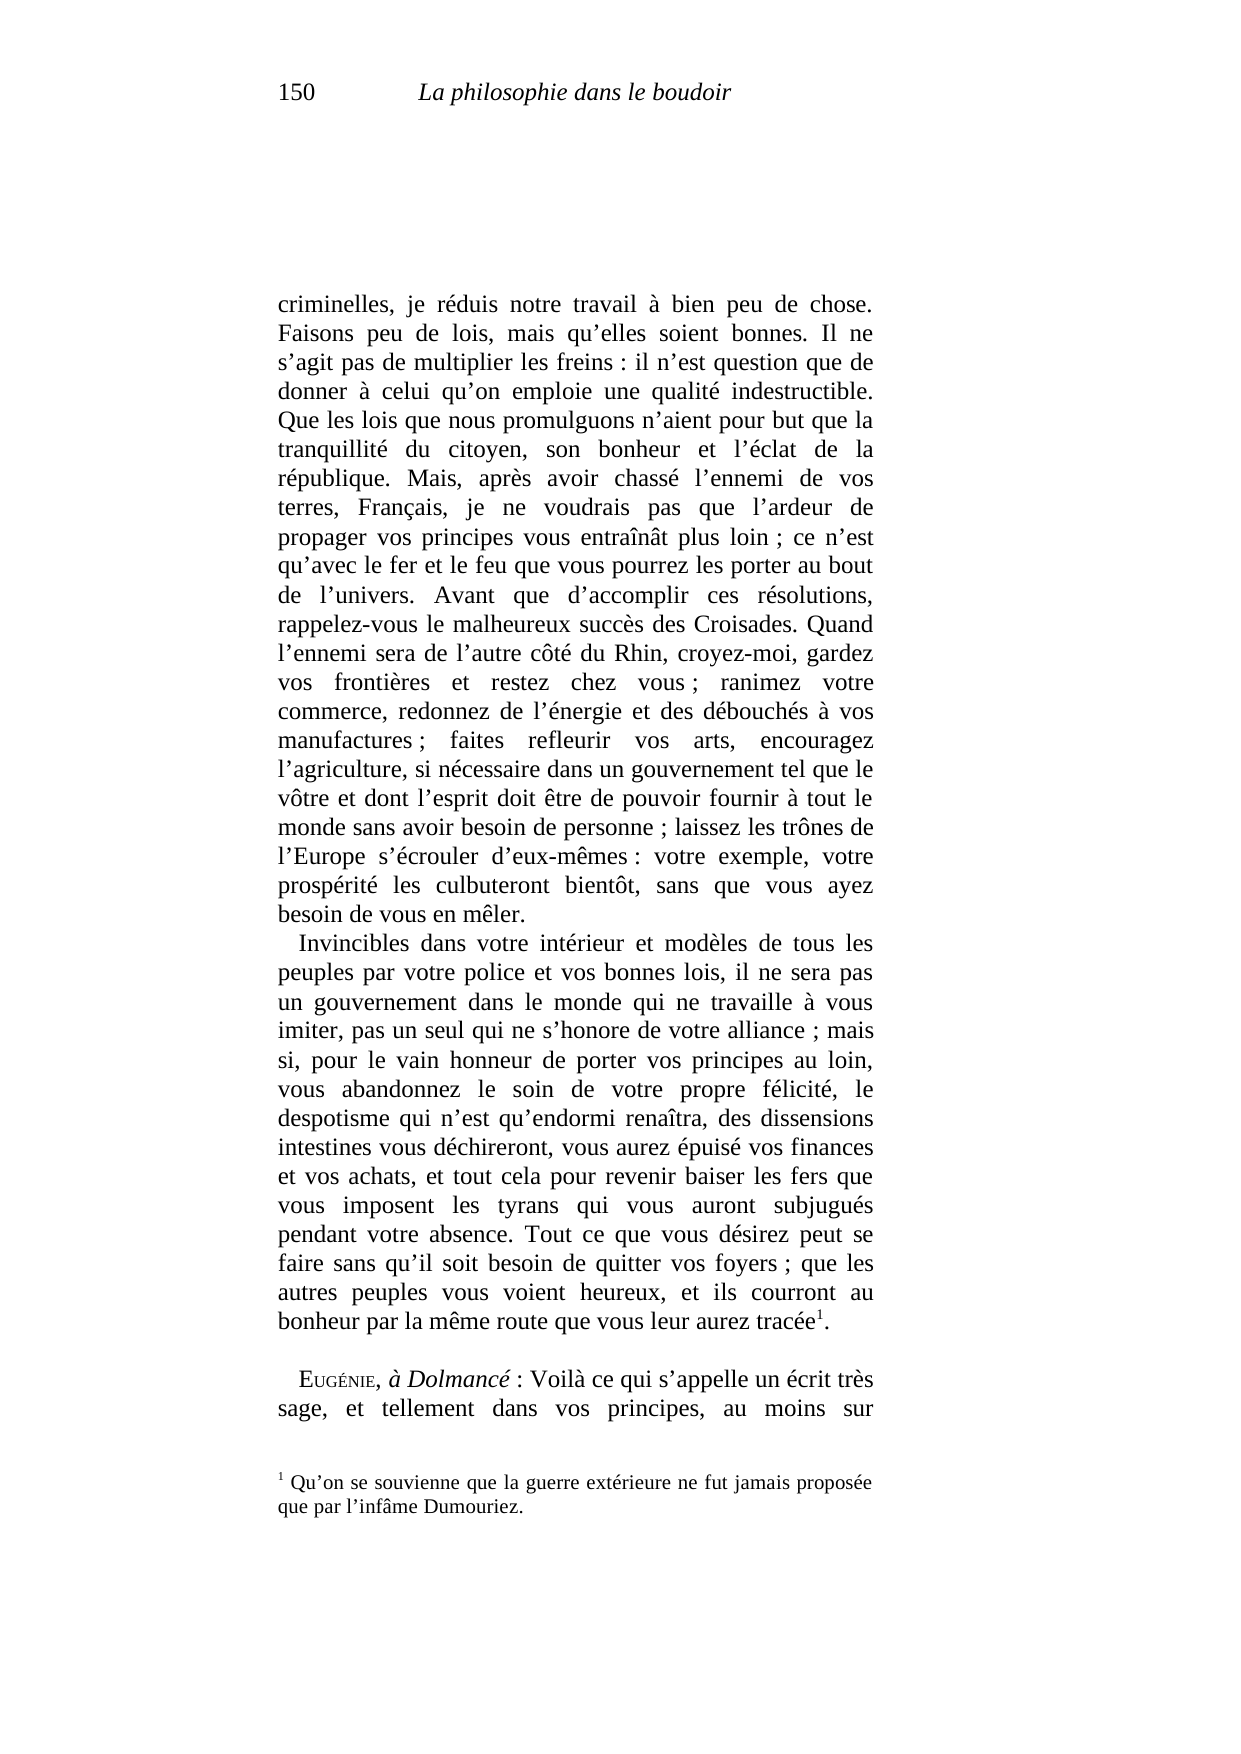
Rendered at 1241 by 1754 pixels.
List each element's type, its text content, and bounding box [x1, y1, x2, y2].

text Eugénie, à Dolmancé : Voilà ce qui s’appelle un écrit très sage, et tellement dans vos principes, au moins sur [278, 1364, 874, 1422]
text Qu’on se souvienne que la guerre extérieure ne fut jamais proposée que par l’infâme Dumouriez. [278, 1469, 874, 1518]
text criminelles, je réduis notre travail à bien peu de chose. Faisons peu de lois, mais qu’elles soient bonnes. Il ne s’agit pas de multiplier les freins : il n’est question que de donner à celui qu’on emploie une qualité indestructible. Que les lois que nous promulguons n’aient pour but que la tranquillité du citoyen, son bonheur et l’éclat de la république. Mais, après avoir chassé l’ennemi de vos terres, Français, je ne voudrais pas que l’ardeur de propager vos principes vous entraînât plus loin ; ce n’est qu’avec le fer et le feu que vous pourrez les porter au bout de l’univers. Avant que d’accomplir ces résolutions, rappelez-vous le malheureux succès des Croisades. Quand l’ennemi sera de l’autre côté du Rhin, croyez-moi, gardez vos frontières et restez chez vous ; ranimez votre commerce, redonnez de l’énergie et des débouchés à vos manufactures ; faites refleurir vos arts, encouragez l’agriculture, si nécessaire dans un gouvernement tel que le vôtre et dont l’esprit doit être de pouvoir fournir à tout le monde sans avoir besoin de personne ; laissez les trônes de l’Europe s’écrouler d’eux-mêmes : votre exemple, votre prospérité les culbuteront bientôt, sans que vous ayez besoin de vous en mêler. [278, 289, 874, 928]
text Invincibles dans votre intérieur et modèles de tous les peuples par votre police et vos bonnes lois, il ne sera pas un gouvernement dans le monde qui ne travaille à vous imiter, pas un seul qui ne s’honore de votre alliance ; mais si, pour le vain honneur de porter vos principes au loin, vous abandonnez le soin de votre propre félicité, le despotisme qui n’est qu’endormi renaîtra, des dissensions intestines vous déchireront, vous aurez épuisé vos finances et vos achats, et tout cela pour revenir baiser les fers que vous imposent les tyrans qui vous auront subjugués pendant votre absence. Tout ce que vous désirez peut se faire sans qu’il soit besoin de quitter vos foyers ; que les autres peuples vous voient heureux, et ils courront au bonheur par la même route que vous leur aurez tracée. [278, 928, 874, 1335]
